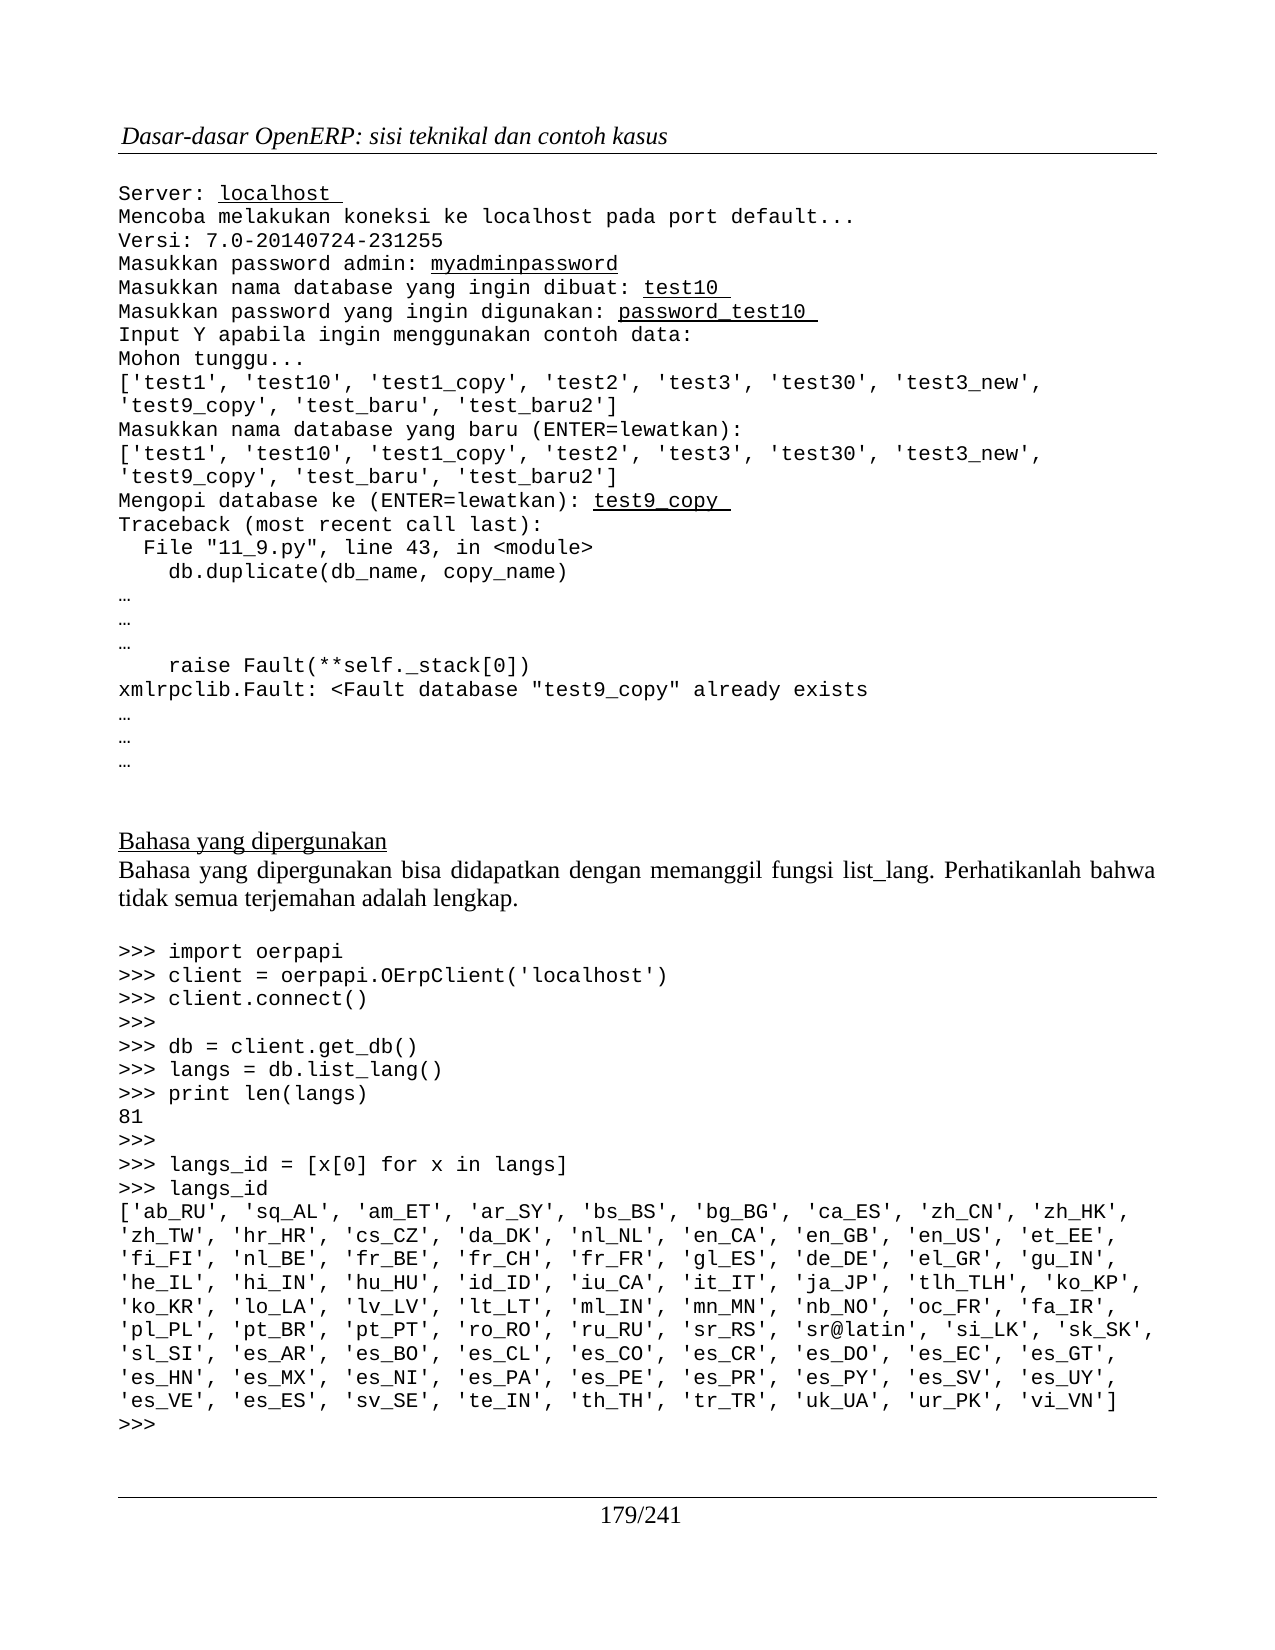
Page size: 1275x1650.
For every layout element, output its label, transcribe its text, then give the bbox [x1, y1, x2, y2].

text 81 [118, 1107, 1157, 1130]
text >>> db = client.get_db() [118, 1036, 1157, 1059]
text >>> client = oerpapi.OErpClient('localhost') [118, 965, 1157, 988]
text Masukkan nama database yang ingin dibuat: test10 [118, 277, 1157, 301]
text … [118, 608, 1157, 632]
text Bahasa yang dipergunakan bisa didapatkan dengan memanggil fungsi list_lang. Perhatikanlah bahwa tidak semua terjemahan adalah lengkap. [118, 855, 1157, 912]
text … [118, 703, 1157, 726]
text >>> client.connect() [118, 988, 1157, 1012]
text >>> [118, 1414, 1157, 1438]
text >>> print len(langs) [118, 1083, 1157, 1107]
text Masukkan nama database yang baru (ENTER=lewatkan): [118, 419, 1157, 443]
text Masukkan password yang ingin digunakan: password_test10 [118, 301, 1157, 324]
text >>> [118, 1012, 1157, 1036]
text Server: localhost [118, 182, 1157, 206]
text >>> [118, 1130, 1157, 1154]
text … [118, 632, 1157, 655]
text Mohon tunggu... [118, 348, 1157, 372]
text >>> langs_id [118, 1177, 1157, 1201]
text >>> langs = db.list_lang() [118, 1059, 1157, 1083]
text raise Fault(**self._stack[0]) [118, 655, 1157, 679]
text ['ab_RU', 'sq_AL', 'am_ET', 'ar_SY', 'bs_BS', 'bg_BG', 'ca_ES', 'zh_CN', 'zh_HK', 'zh_TW', 'hr_HR', 'cs_CZ', 'da_DK', 'nl_NL', 'en_CA', 'en_GB', 'en_US', 'et_EE', 'fi_FI', 'nl_BE', 'fr_BE', 'fr_CH', 'fr_FR', 'gl_ES', 'de_DE', 'el_GR', 'gu_IN', 'he_IL', 'hi_IN', 'hu_HU', 'id_ID', 'iu_CA', 'it_IT', 'ja_JP', 'tlh_TLH', 'ko_KP', 'ko_KR', 'lo_LA', 'lv_LV', 'lt_LT', 'ml_IN', 'mn_MN', 'nb_NO', 'oc_FR', 'fa_IR', 'pl_PL', 'pt_BR', 'pt_PT', 'ro_RO', 'ru_RU', 'sr_RS', 'sr@latin', 'si_LK', 'sk_SK', 'sl_SI', 'es_AR', 'es_BO', 'es_CL', 'es_CO', 'es_CR', 'es_DO', 'es_EC', 'es_GT', 'es_HN', 'es_MX', 'es_NI', 'es_PA', 'es_PE', 'es_PR', 'es_PY', 'es_SV', 'es_UY', 'es_VE', 'es_ES', 'sv_SE', 'te_IN', 'th_TH', 'tr_TR', 'uk_UA', 'ur_PK', 'vi_VN'] [118, 1201, 1157, 1414]
text Versi: 7.0-20140724-231255 [118, 230, 1157, 253]
text >>> import oerpapi [118, 941, 1157, 965]
text db.duplicate(db_name, copy_name) [118, 561, 1157, 584]
text Masukkan password admin: myadminpassword [118, 253, 1157, 277]
text … [118, 750, 1157, 774]
text Traceback (most recent call last): [118, 513, 1157, 537]
text Mencoba melakukan koneksi ke localhost pada port default... [118, 206, 1157, 230]
text ['test1', 'test10', 'test1_copy', 'test2', 'test3', 'test30', 'test3_new', 'test9_copy', 'test_baru', 'test_baru2'] [118, 372, 1157, 419]
text >>> langs_id = [x[0] for x in langs] [118, 1154, 1157, 1177]
text Input Y apabila ingin menggunakan contoh data: [118, 324, 1157, 348]
text … [118, 726, 1157, 750]
text Bahasa yang dipergunakan [118, 826, 1157, 855]
text xmlrpclib.Fault: <Fault database "test9_copy" already exists [118, 679, 1157, 703]
text ['test1', 'test10', 'test1_copy', 'test2', 'test3', 'test30', 'test3_new', 'test9_copy', 'test_baru', 'test_baru2'] [118, 443, 1157, 490]
text … [118, 584, 1157, 608]
text File "11_9.py", line 43, in <module> [118, 537, 1157, 561]
text Mengopi database ke (ENTER=lewatkan): test9_copy [118, 490, 1157, 513]
